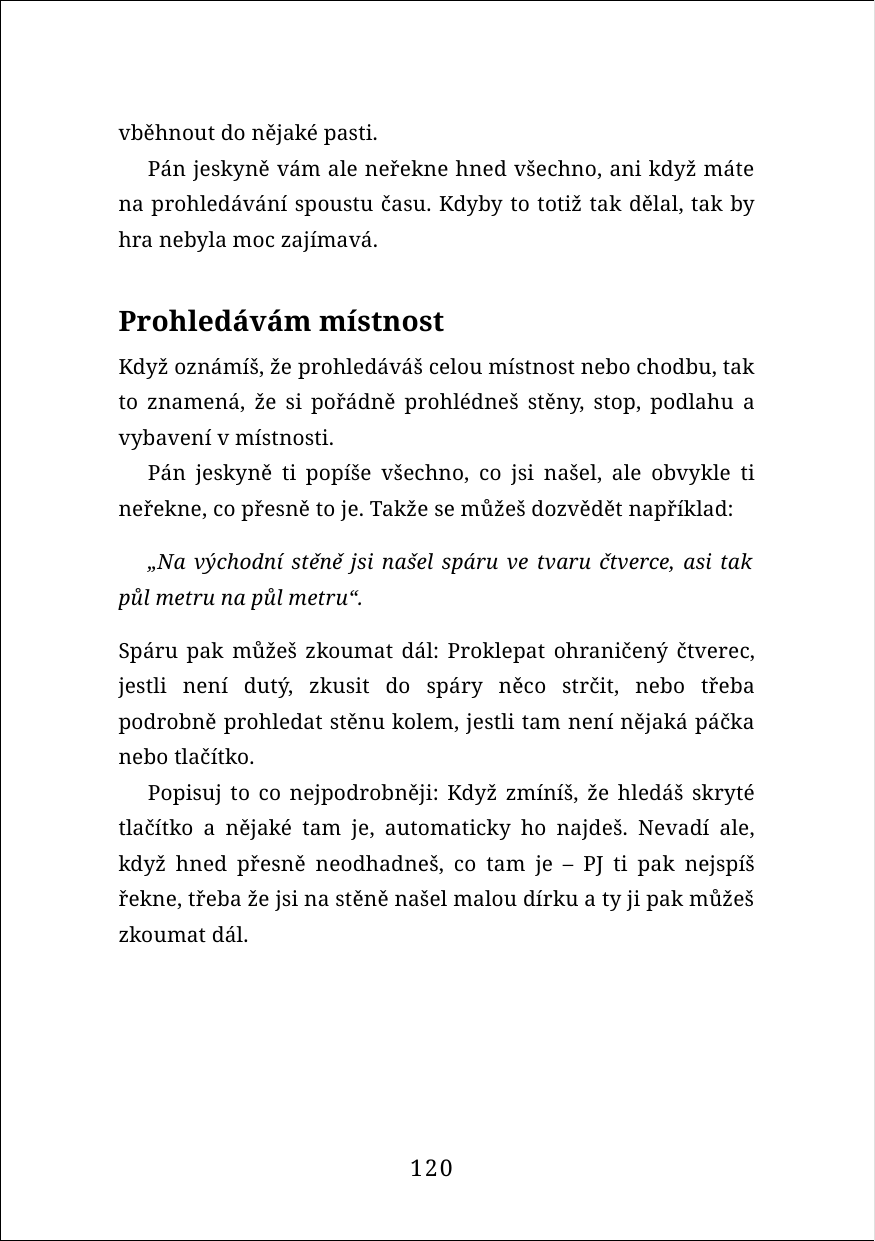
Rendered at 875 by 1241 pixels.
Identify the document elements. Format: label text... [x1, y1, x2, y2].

subtitle Prohledávám místnost [118, 302, 756, 340]
text Když oznámíš, že prohledáváš celou místnost nebo chodbu, tak to znamená, že si pořádně prohlédneš stěny, stop, podlahu a vybavení v místnosti. Pán jeskyně ti popíše všechno, co jsi našel, ale obvykle ti neřekne, co přesně to je. Takže se můžeš dozvědět například: [118, 352, 756, 522]
text „Na východní stěně jsi našel spáru ve tvaru čtverce, asi tak půl metru na půl metru“. [118, 547, 756, 611]
text Spáru pak můžeš zkoumat dál: Proklepat ohraničený čtverec, jestli není dutý, zkusit do spáry něco strčit, nebo třeba podrobně prohledat stěnu kolem, jestli tam není nějaká páčka nebo tlačítko. Popisuj to co nejpodrobněji: Když zmíníš, že hledáš skryté tlačítko a nějaké tam je, automaticky ho najdeš. Nevadí ale, když hned přesně neodhadneš, co tam je – PJ ti pak nejspíš řekne, třeba že jsi na stěně našel malou dírku a ty ji pak můžeš zkoumat dál. [118, 636, 756, 948]
text vběhnout do nějaké pasti. Pán jeskyně vám ale neřekne hned všechno, ani když máte na prohledávání spoustu času. Kdyby to totiž tak dělal, tak by hra nebyla moc zajímavá. [118, 118, 756, 253]
